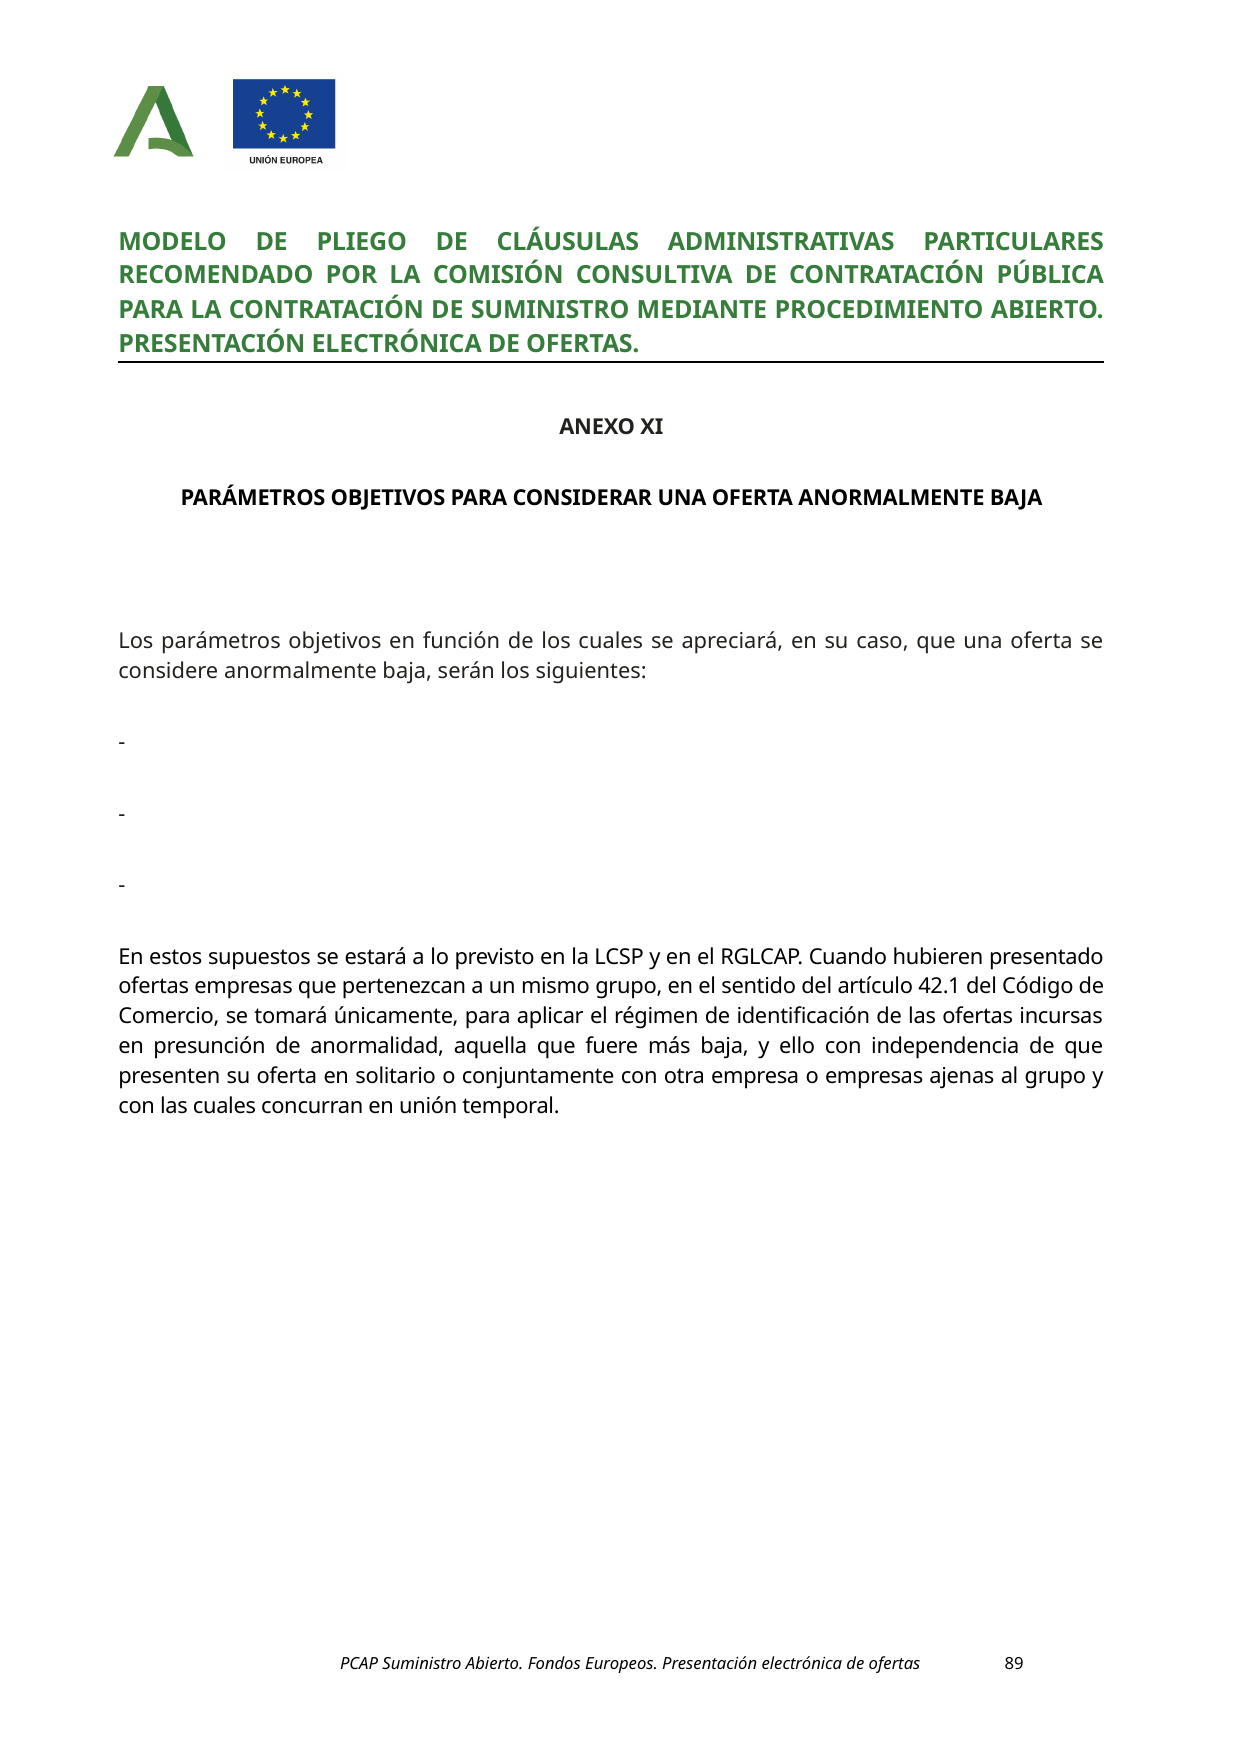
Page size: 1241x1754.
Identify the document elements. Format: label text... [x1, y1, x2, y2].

text Los parámetros objetivos en función de los cuales se apreciará, en su caso, que una oferta se considere anormalmente baja, serán los siguientes: [118, 625, 1104, 685]
picture [109, 81, 198, 161]
text PARÁMETROS OBJETIVOS PARA CONSIDERAR UNA OFERTA ANORMALMENTE BAJA [118, 482, 1104, 512]
text ANEXO XI [118, 411, 1104, 441]
text - [118, 798, 1104, 828]
picture [221, 73, 347, 171]
text - [118, 869, 1104, 899]
list MODELO DE PLIEGO DE CLÁUSULAS ADMINISTRATIVAS PARTICULARES RECOMENDADO POR LA COMISIÓN CONSULTIVA DE CONTRATACIÓN PÚBLICA PARA LA CONTRATACIÓN DE SUMINISTRO MEDIANTE PROCEDIMIENTO ABIERTO. PRESENTACIÓN ELECTRÓNICA DE OFERTAS. [118, 223, 1104, 361]
text - [118, 726, 1104, 756]
text En estos supuestos se estará a lo previsto en la LCSP y en el RGLCAP. Cuando hubieren presentado ofertas empresas que pertenezcan a un mismo grupo, en el sentido del artículo 42.1 del Código de Comercio, se tomará únicamente, para aplicar el régimen de identificación de las ofertas incursas en presunción de anormalidad, aquella que fuere más baja, y ello con independencia de que presenten su oferta en solitario o conjuntamente con otra empresa o empresas ajenas al grupo y con las cuales concurran en unión temporal. [118, 941, 1104, 1119]
